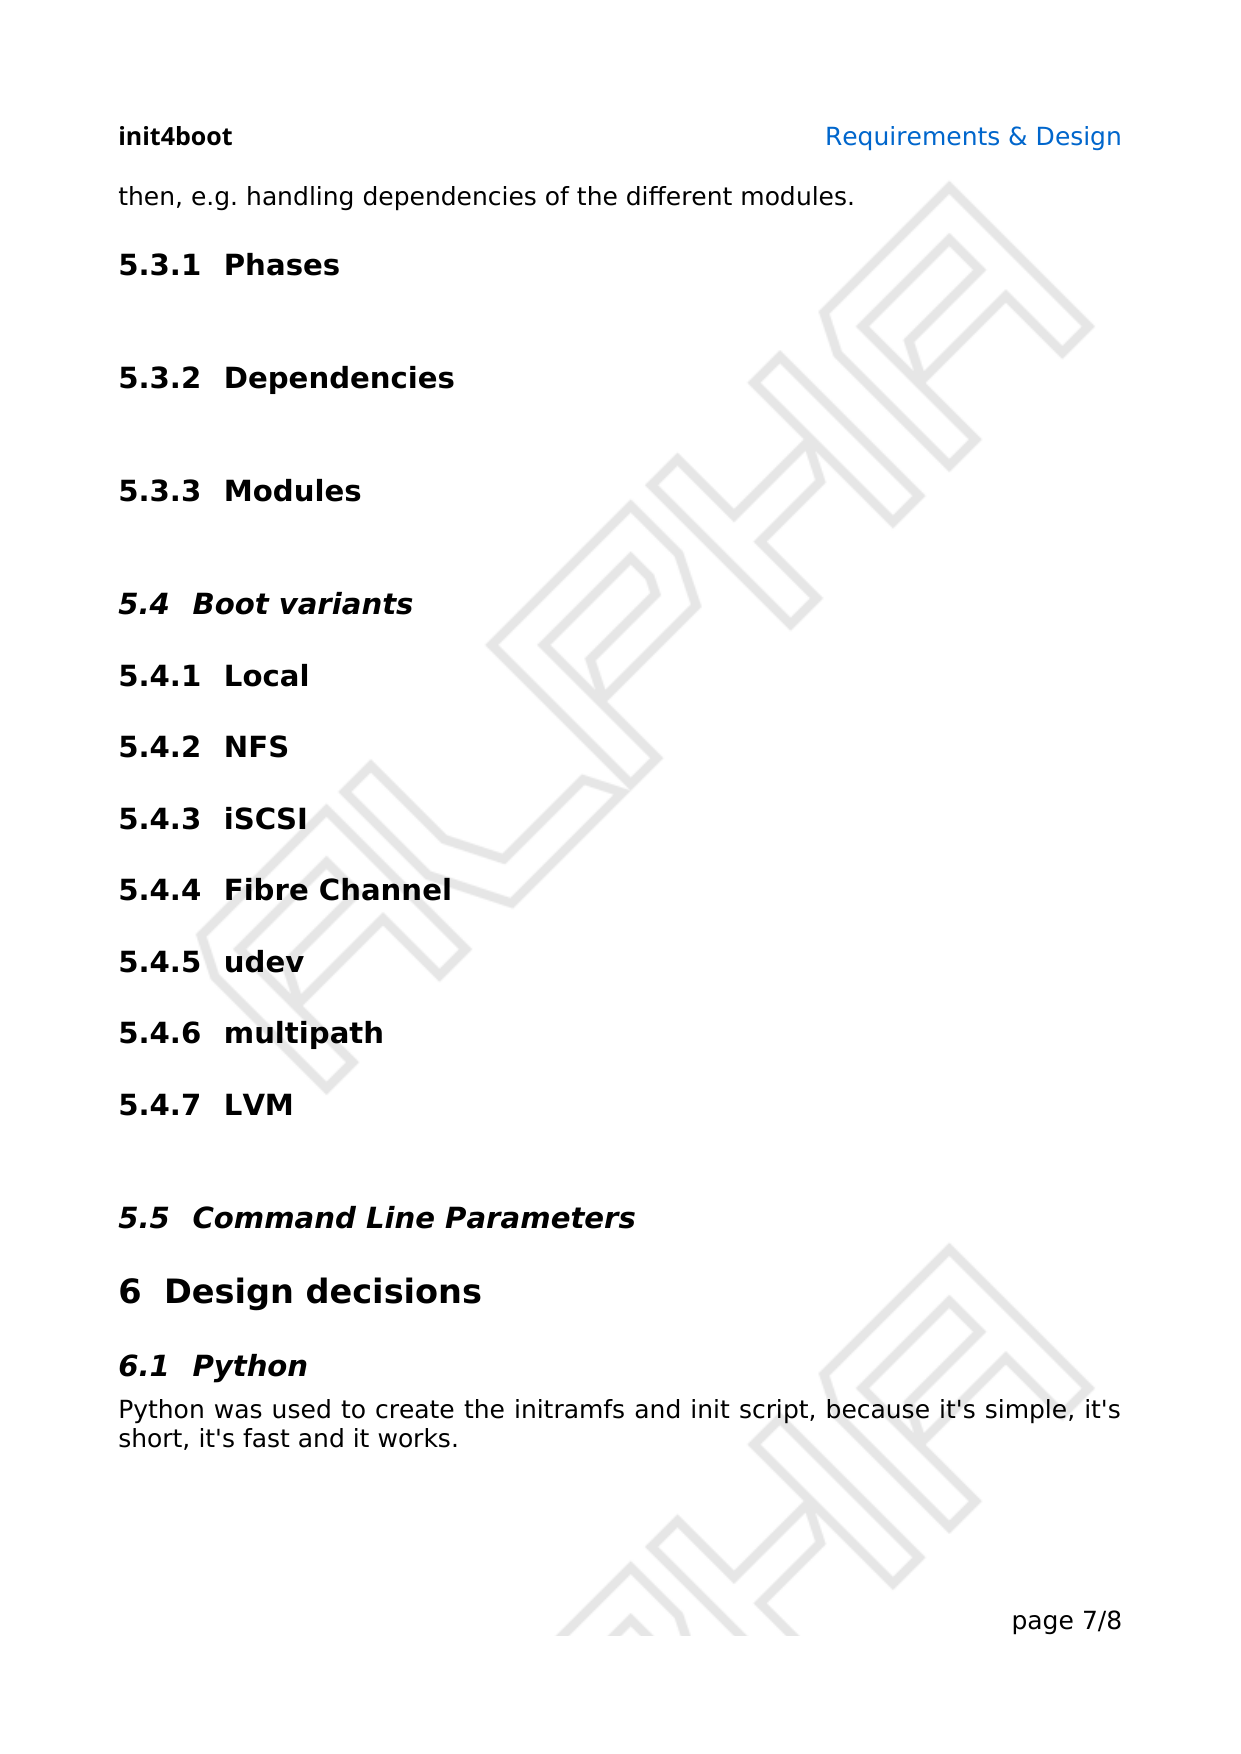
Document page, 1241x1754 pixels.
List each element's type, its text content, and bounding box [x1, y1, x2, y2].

picture [118, 907, 1122, 945]
text then, e.g. handling dependencies of the different modules. [118, 182, 1122, 211]
subtitle Command Line Parameters [118, 1201, 1122, 1235]
subtitle Python [118, 1349, 1122, 1383]
picture [118, 1383, 1122, 1396]
subtitle multipath [118, 1016, 1122, 1050]
picture [118, 395, 1122, 474]
subtitle Local [118, 659, 1122, 693]
picture [118, 211, 1122, 248]
picture [118, 693, 1122, 731]
subtitle NFS [118, 731, 1122, 764]
subtitle LVM [118, 1088, 1122, 1122]
subtitle iSCSI [118, 802, 1122, 836]
subtitle Dependencies [118, 361, 1122, 395]
picture [118, 1050, 1122, 1088]
subtitle Design decisions [118, 1272, 1122, 1312]
picture [118, 117, 1122, 182]
subtitle Phases [118, 248, 1122, 282]
text Python was used to create the initramfs and init script, because it's simple, it's short, it's fast and it works. [118, 1396, 1122, 1454]
picture [118, 764, 1122, 802]
picture [118, 836, 1122, 873]
subtitle udev [118, 945, 1122, 979]
subtitle Modules [118, 474, 1122, 508]
picture [118, 282, 1122, 361]
picture [118, 1312, 1122, 1349]
picture [118, 508, 1122, 588]
subtitle Fibre Channel [118, 873, 1122, 907]
picture [118, 979, 1122, 1016]
subtitle Boot variants [118, 588, 1122, 622]
picture [118, 1235, 1122, 1272]
picture [118, 1454, 1122, 1636]
picture [118, 622, 1122, 659]
picture [118, 1122, 1122, 1201]
